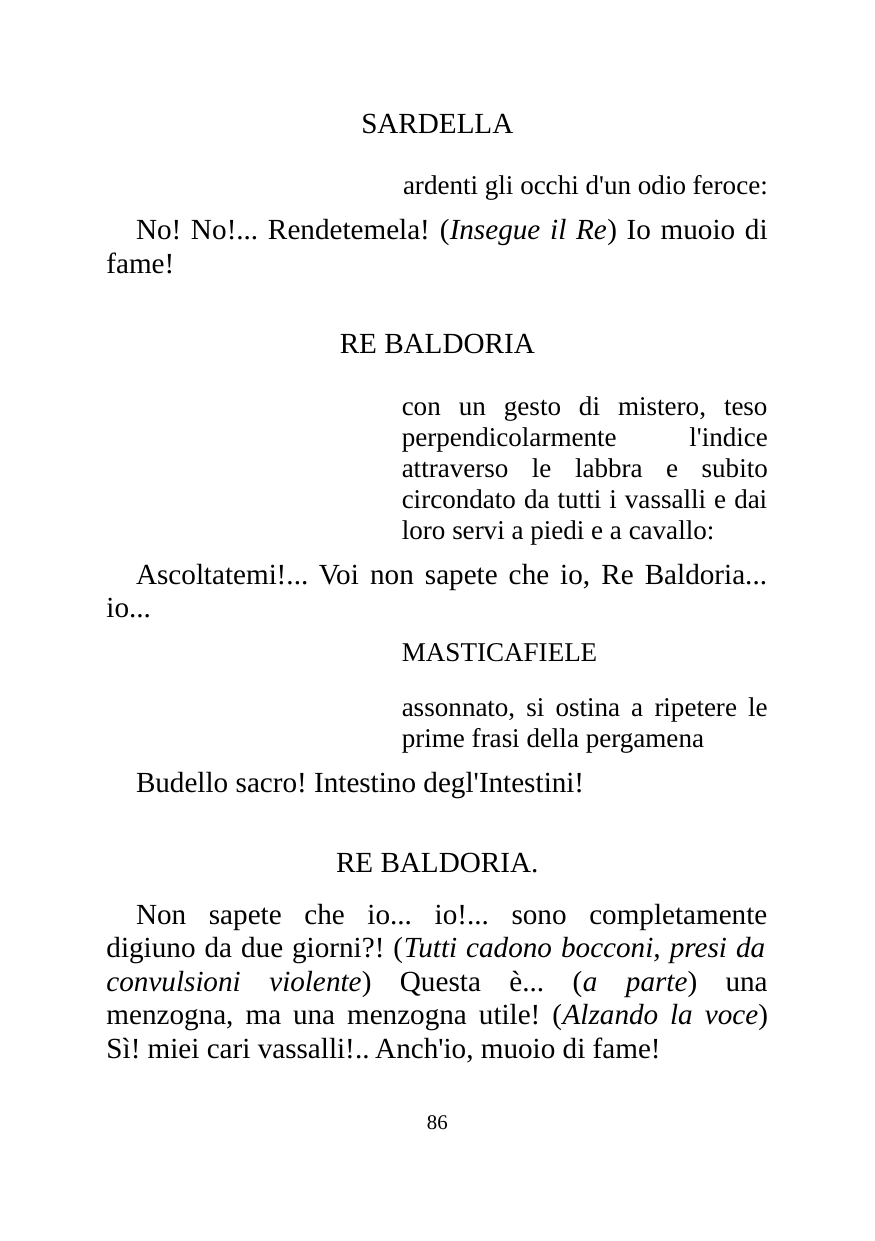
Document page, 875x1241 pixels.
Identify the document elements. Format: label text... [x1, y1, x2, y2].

text MASTICAFIELE [402, 636, 768, 667]
text No! No!... Rendetemela! (Insegue il Re) Io muoio di fame! [106, 212, 768, 279]
text Non sapete che io... io!... sono completamente digiuno da due giorni?! (Tutti cadono bocconi, presi da convulsioni violente) Questa è... (a parte) una menzogna, ma una menzogna utile! (Alzando la voce) Sì! miei cari vassalli!.. Anch'io, muoio di fame! [106, 897, 768, 1064]
text ardenti gli occhi d'un odio feroce: [402, 169, 768, 200]
text con un gesto di mistero, teso perpendicolarmente l'indice attraverso le labbra e subito circondato da tutti i vassalli e dai loro servi a piedi e a cavallo: [402, 389, 768, 545]
text Ascoltatemi!... Voi non sapete che io, Re Baldoria... io... [106, 557, 768, 624]
text SARDELLA [106, 106, 768, 140]
text RE BALDORIA. [106, 846, 768, 879]
text assonnato, si ostina a ripetere le prime frasi della pergamena [402, 691, 768, 753]
text RE BALDORIA [106, 327, 768, 360]
text Budello sacro! Intestino degl'Intestini! [106, 765, 768, 798]
